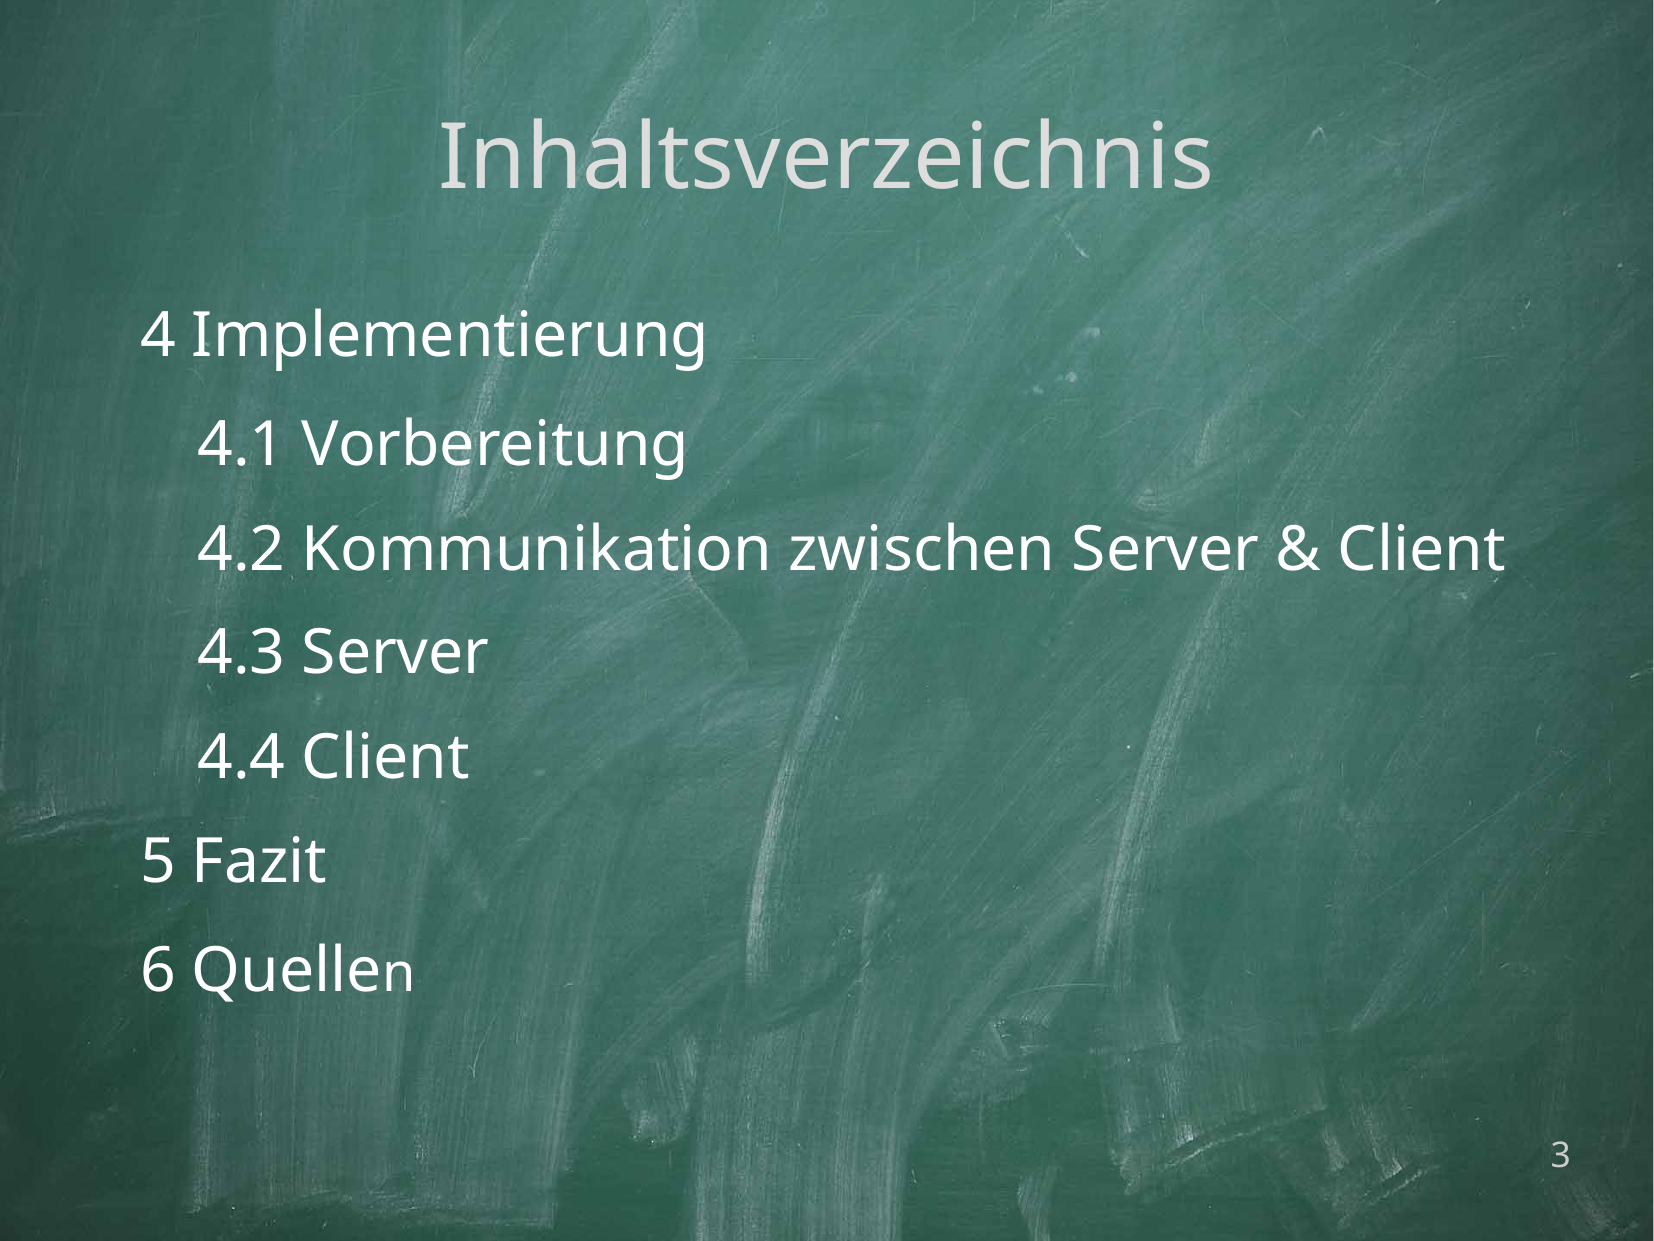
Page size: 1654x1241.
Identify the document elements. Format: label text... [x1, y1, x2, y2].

title Inhaltsverzeichnis [82, 49, 1571, 257]
list 4 Implementierung 4.1 Vorbereitung 4.2 Kommunikation zwischen Server & Client 4.3 Server 4.4 Client 5 Fazit 6 Quellen [82, 290, 1571, 1010]
picture [0, 0, 1654, 1241]
